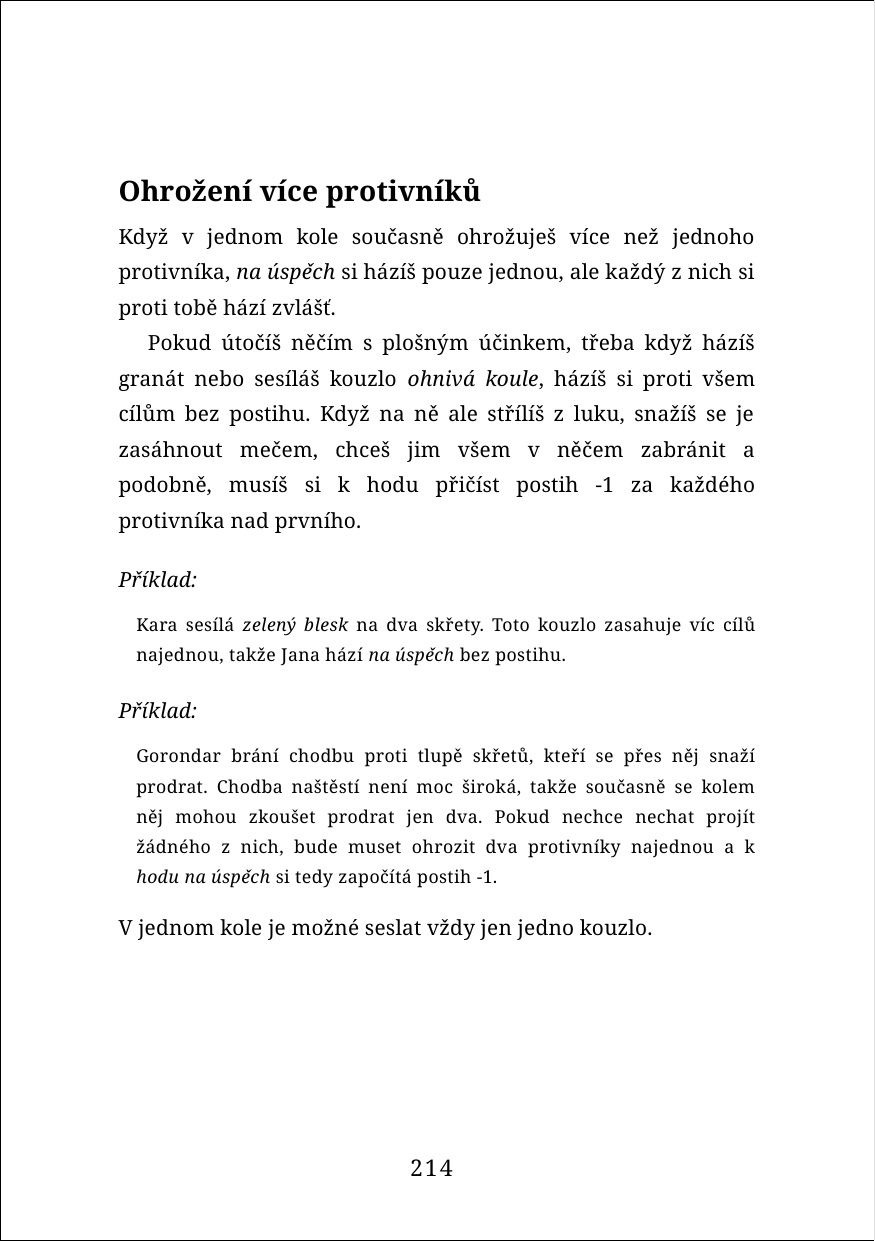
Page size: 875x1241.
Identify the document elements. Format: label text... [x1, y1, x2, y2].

text Když v jednom kole současně ohrožuješ více než jednoho protivníka, na úspěch si házíš pouze jednou, ale každý z nich si proti tobě hází zvlášť. Pokud útočíš něčím s plošným účinkem, třeba když házíš granát nebo sesíláš kouzlo ohnivá koule, házíš si proti všem cílům bez postihu. Když na ně ale střílíš z luku, snažíš se je zasáhnout mečem, chceš jim všem v něčem zabránit a podobně, musíš si k hodu přičíst postih -1 za každého protivníka nad prvního. [118, 222, 756, 534]
subtitle Ohrožení více protivníků [118, 172, 756, 210]
text V jednom kole je možné seslat vždy jen jedno kouzlo. [118, 913, 756, 941]
text Příklad: [118, 565, 756, 594]
text Kara sesílá zelený blesk na dva skřety. Toto kouzlo zasahuje víc cílů najednou, takže Jana hází na úspěch bez postihu. [136, 612, 756, 667]
text Příklad: [118, 697, 756, 725]
text Gorondar brání chodbu proti tlupě skřetů, kteří se přes něj snaží prodrat. Chodba naštěstí není moc široká, takže současně se kolem něj mohou zkoušet prodrat jen dva. Pokud nechce nechat projít žádného z nich, bude muset ohrozit dva protivníky najednou a k hodu na úspěch si tedy započítá postih -1. [136, 744, 756, 889]
